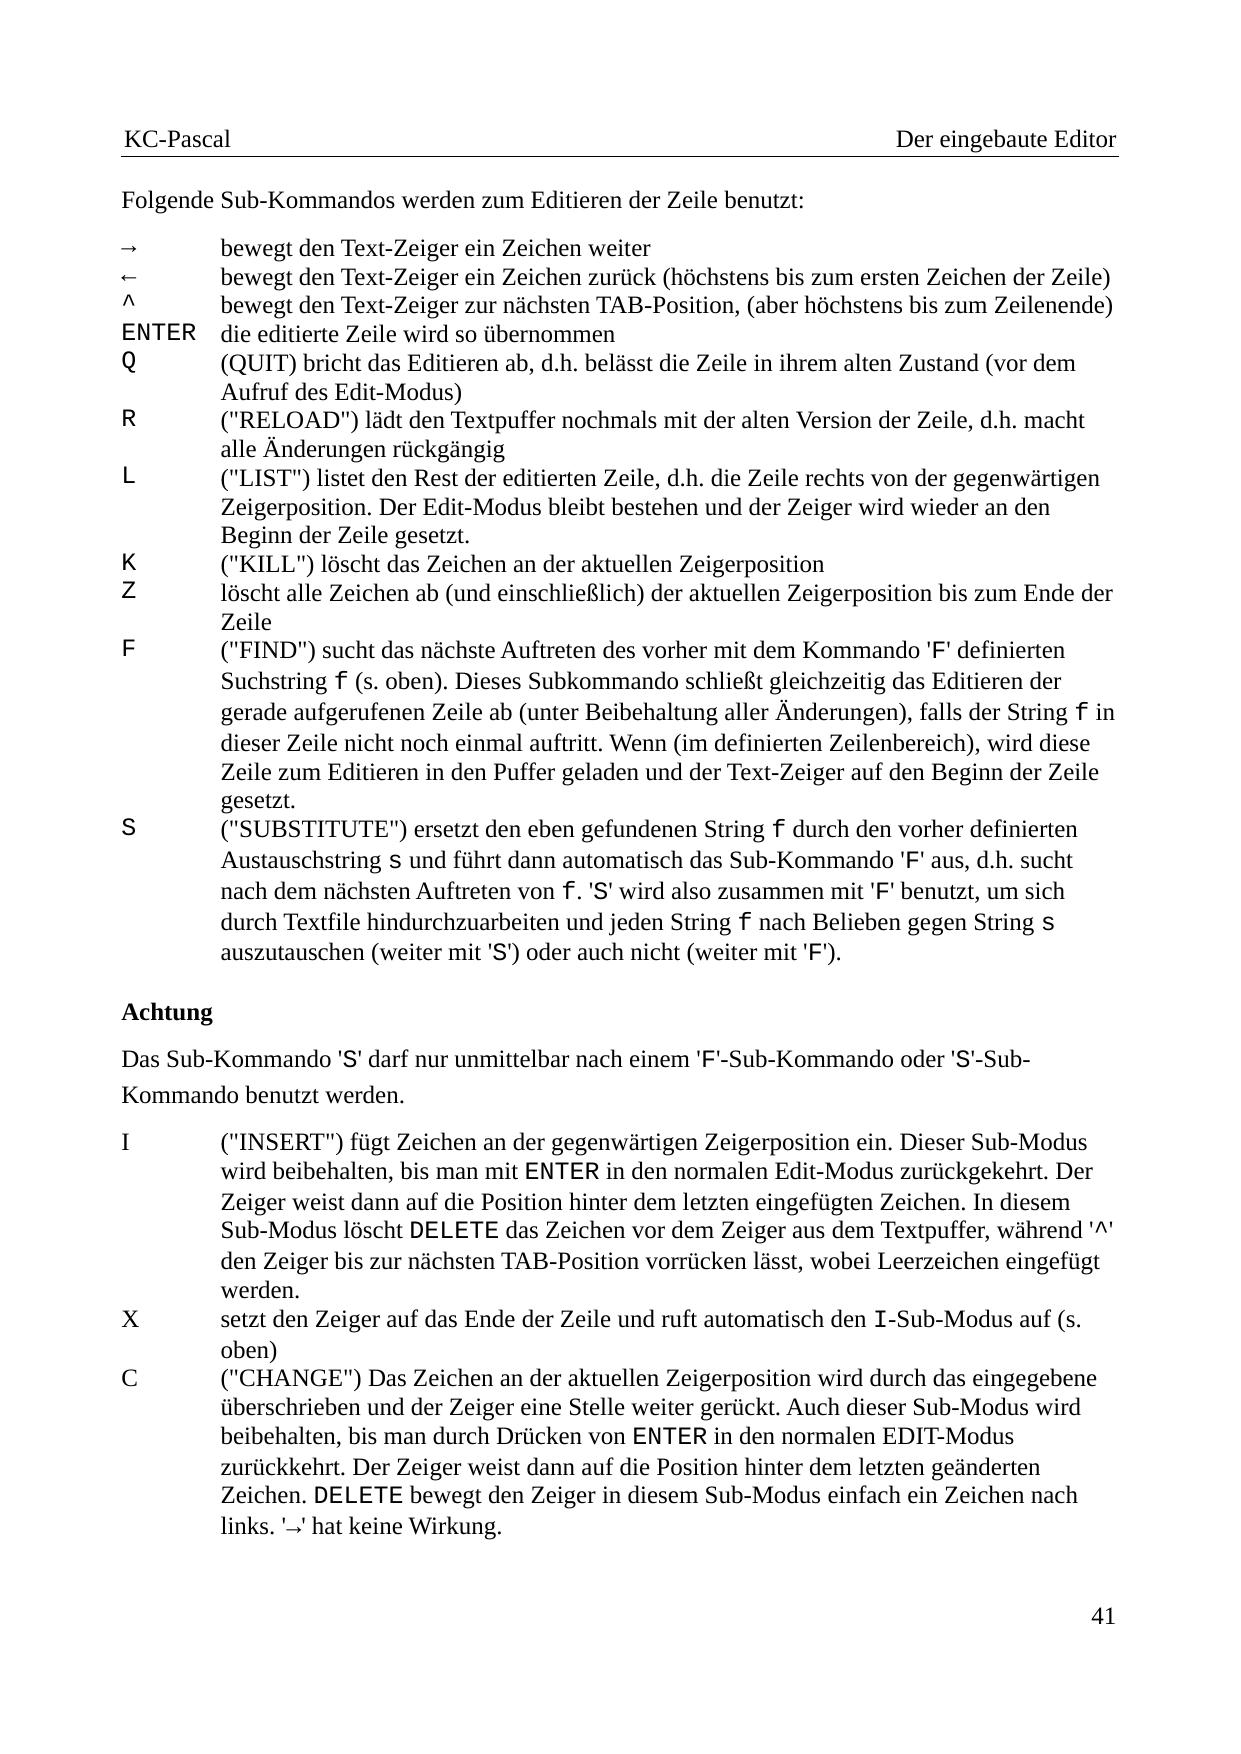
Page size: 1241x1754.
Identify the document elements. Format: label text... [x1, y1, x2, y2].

table_cell setzt den Zeiger auf das Ende der Zeile und ruft automatisch den I-Sub-Modus auf (s. oben) [220, 1304, 1119, 1363]
table_cell K [121, 549, 220, 578]
table_cell ENTER [121, 319, 220, 348]
table_cell bewegt den Text-Zeiger ein Zeichen zurück (höchstens bis zum ersten Zeichen der Zeile) [220, 262, 1119, 290]
text Das Sub-Kommando 'S' darf nur unmittelbar nach einem 'F'-Sub-Kommando oder 'S'-Sub-Kommando benutzt werden. [121, 1044, 1119, 1108]
table_cell löscht alle Zeichen ab (und einschließlich) der aktuellen Zeigerposition bis zum Ende der Zeile [220, 578, 1119, 635]
table_cell C [121, 1364, 220, 1542]
table_cell ("LIST") listet den Rest der editierten Zeile, d.h. die Zeile rechts von der gegenwärtigen Zeigerposition. Der Edit-Modus bleibt bestehen und der Zeiger wird wieder an den Beginn der Zeile gesetzt. [220, 463, 1119, 549]
table_header I [121, 1127, 220, 1304]
table_cell ("CHANGE") Das Zeichen an der aktuellen Zeigerposition wird durch das eingegebene überschrieben und der Zeiger eine Stelle weiter gerückt. Auch dieser Sub-Modus wird beibehalten, bis man durch Drücken von ENTER in den normalen EDIT-Modus zurückkehrt. Der Zeiger weist dann auf die Position hinter dem letzten geänderten Zeichen. DELETE bewegt den Zeiger in diesem Sub-Modus einfach ein Zeichen nach links. '→' hat keine Wirkung. [220, 1364, 1119, 1542]
table_cell ← [121, 262, 220, 290]
table_cell die editierte Zeile wird so übernommen [220, 319, 1119, 348]
table_cell ("KILL") löscht das Zeichen an der aktuellen Zeigerposition [220, 549, 1119, 578]
table_cell S [121, 814, 220, 968]
table_cell Z [121, 578, 220, 635]
table_cell X [121, 1304, 220, 1363]
text Achtung [121, 997, 1119, 1026]
text Folgende Sub-Kommandos werden zum Editieren der Zeile benutzt: [121, 185, 1119, 214]
table_cell L [121, 463, 220, 549]
table_cell ("SUBSTITUTE") ersetzt den eben gefundenen String f durch den vorher definierten Austauschstring s und führt dann automatisch das Sub-Kommando 'F' aus, d.h. sucht nach dem nächsten Auftreten von f. 'S' wird also zusammen mit 'F' benutzt, um sich durch Textfile hindurchzuarbeiten und jeden String f nach Belieben gegen String s auszutauschen (weiter mit 'S') oder auch nicht (weiter mit 'F'). [220, 814, 1119, 968]
table_cell ("RELOAD") lädt den Textpuffer nochmals mit der alten Version der Zeile, d.h. macht alle Änderungen rückgängig [220, 405, 1119, 463]
table_cell R [121, 405, 220, 463]
table_header ("INSERT") fügt Zeichen an der gegenwärtigen Zeigerposition ein. Dieser Sub-Modus wird beibehalten, bis man mit ENTER in den normalen Edit-Modus zurückgekehrt. Der Zeiger weist dann auf die Position hinter dem letzten eingefügten Zeichen. In diesem Sub-Modus löscht DELETE das Zeichen vor dem Zeiger aus dem Textpuffer, während '^' den Zeiger bis zur nächsten TAB-Position vorrücken lässt, wobei Leerzeichen eingefügt werden. [220, 1127, 1119, 1304]
table_cell (QUIT) bricht das Editieren ab, d.h. belässt die Zeile in ihrem alten Zustand (vor dem Aufruf des Edit-Modus) [220, 348, 1119, 405]
table_cell bewegt den Text-Zeiger zur nächsten TAB-Position, (aber höchstens bis zum Zeilenende) [220, 290, 1119, 319]
table_header bewegt den Text-Zeiger ein Zeichen weiter [220, 233, 1119, 262]
table_cell Q [121, 348, 220, 405]
table_cell ("FIND") sucht das nächste Auftreten des vorher mit dem Kommando 'F' definierten Suchstring f (s. oben). Dieses Subkommando schließt gleichzeitig das Editieren der gerade aufgerufenen Zeile ab (unter Beibehaltung aller Änderungen), falls der String f in dieser Zeile nicht noch einmal auftritt. Wenn (im definierten Zeilenbereich), wird diese Zeile zum Editieren in den Puffer geladen und der Text-Zeiger auf den Beginn der Zeile gesetzt. [220, 635, 1119, 814]
table_cell F [121, 635, 220, 814]
table_header → [121, 233, 220, 262]
table_cell ^ [121, 290, 220, 319]
